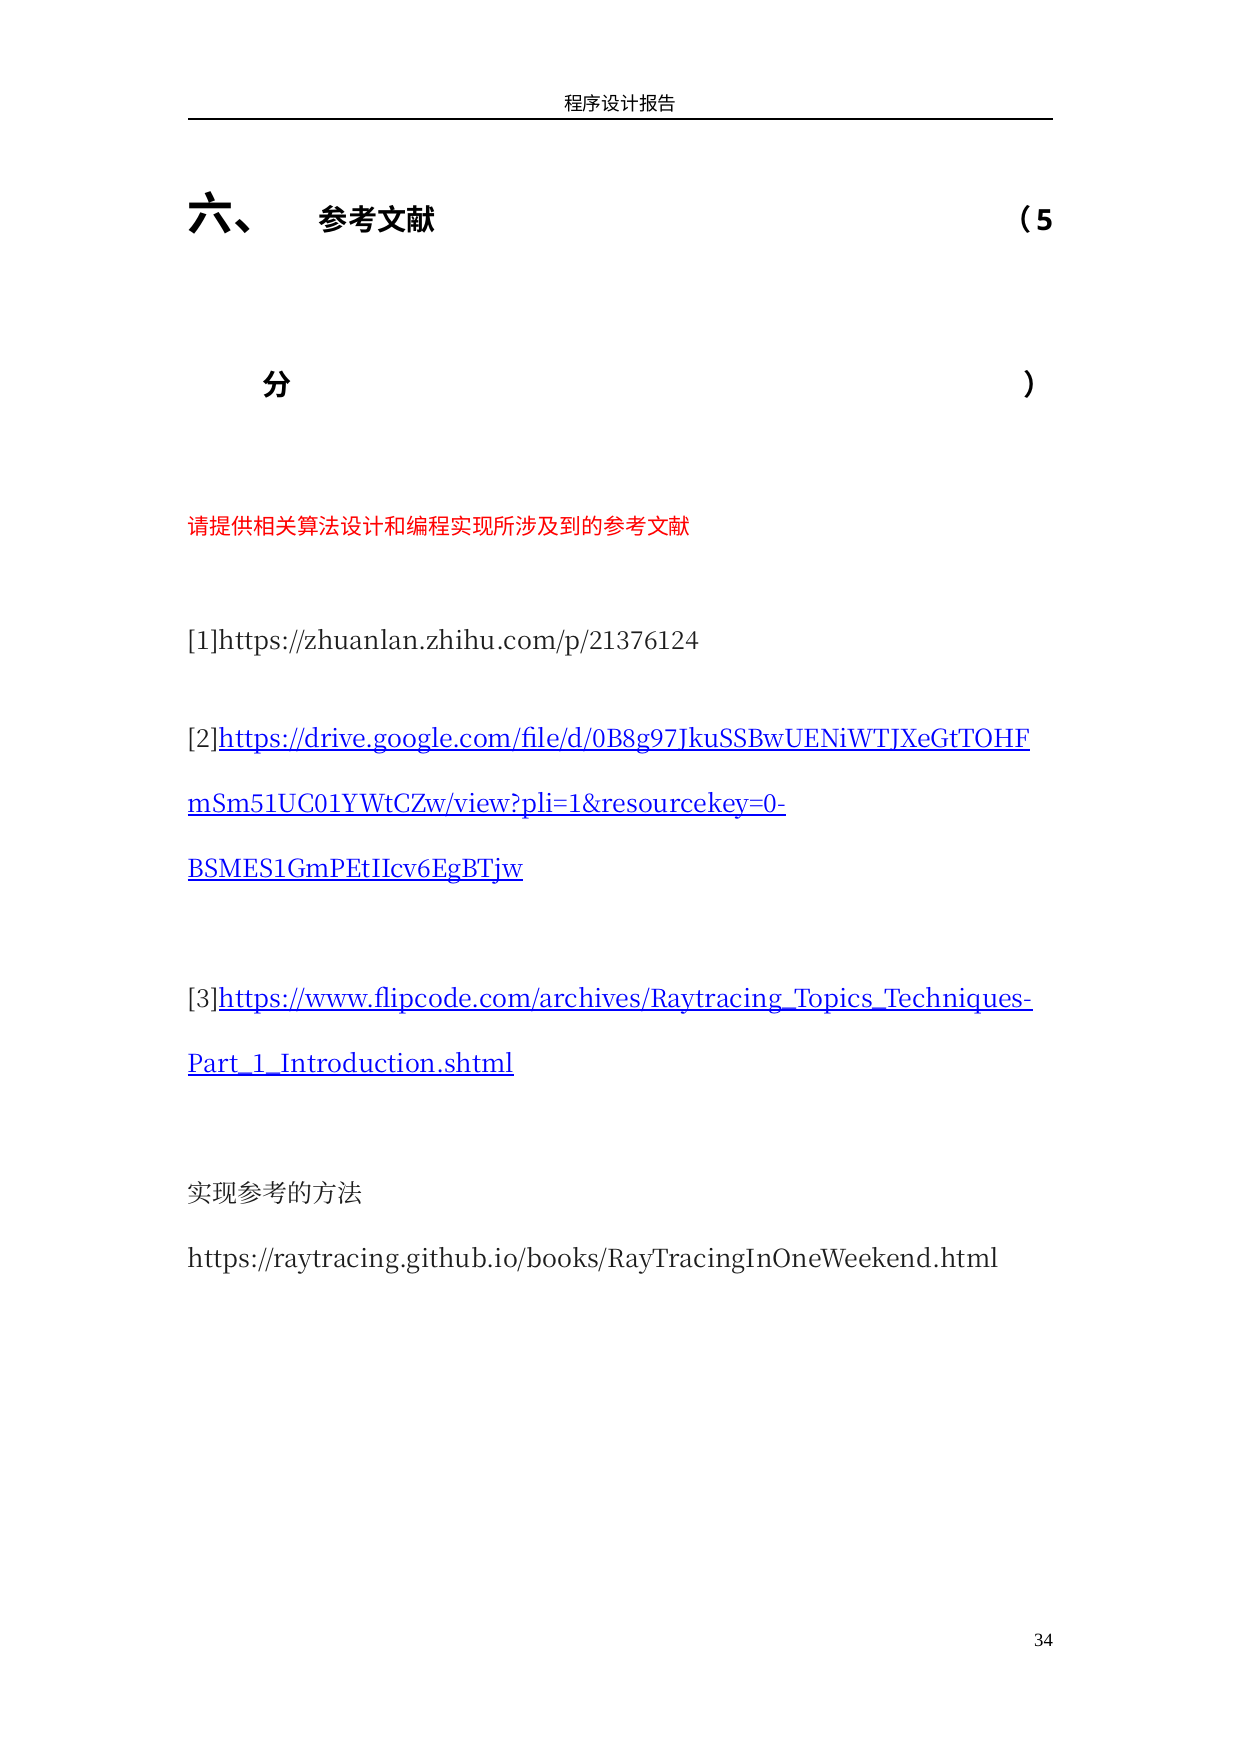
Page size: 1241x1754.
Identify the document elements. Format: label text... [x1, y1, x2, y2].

text [1]https://zhuanlan.zhihu.com/p/21376124 [187, 606, 1053, 671]
text 实现参考的方法 [187, 1159, 1053, 1224]
subtitle 参考文献 （5分） [187, 162, 1053, 415]
text [3]https://www.flipcode.com/archives/Raytracing_Topics_Techniques-Part_1_Introduction.shtml [187, 964, 1053, 1094]
text https://raytracing.github.io/books/RayTracingInOneWeekend.html [187, 1224, 1053, 1289]
text [2]https://drive.google.com/file/d/0B8g97JkuSSBwUENiWTJXeGtTOHFmSm51UC01YWtCZw/view?pli=1&resourcekey=0-BSMES1GmPEtIIcv6EgBTjw [187, 671, 1053, 899]
text 请提供相关算法设计和编程实现所涉及到的参考文献 [187, 509, 1053, 541]
